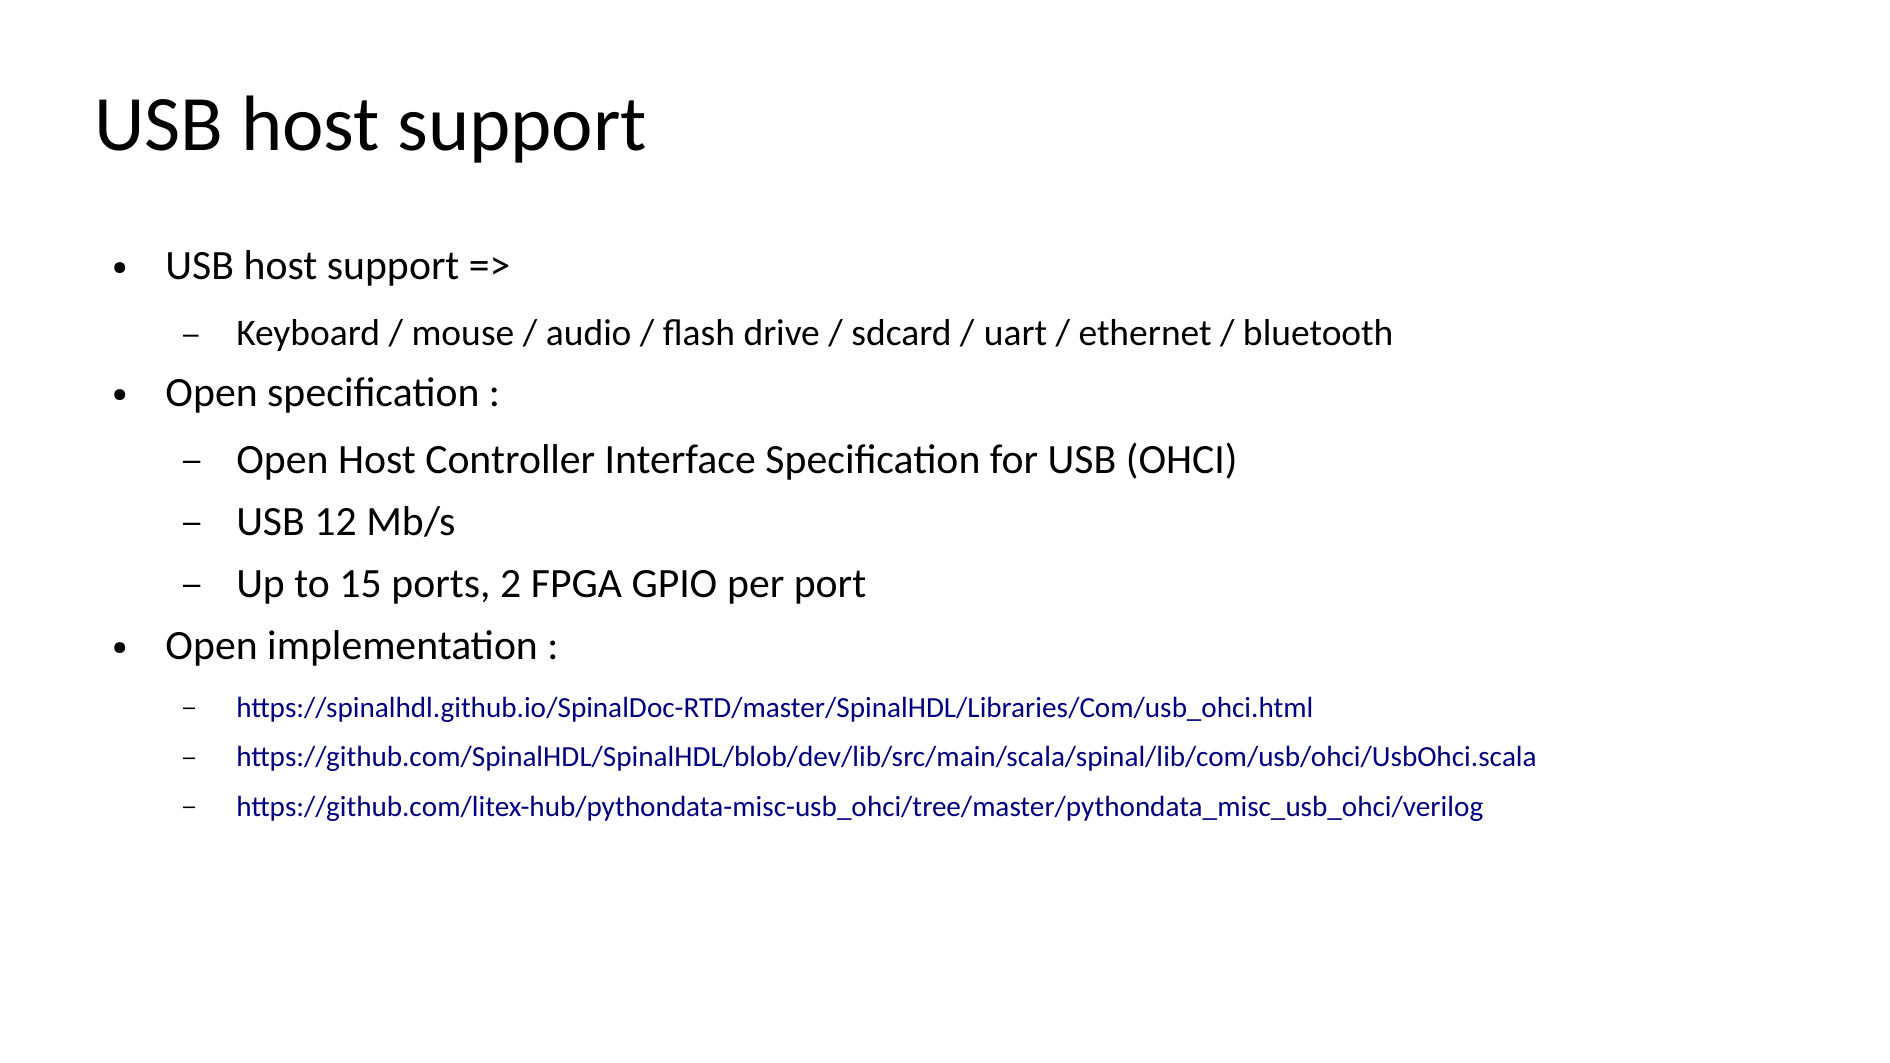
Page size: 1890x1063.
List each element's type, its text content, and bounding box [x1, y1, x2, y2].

list USB host support => Keyboard / mouse / audio / flash drive / sdcard / uart / ethernet / bluetooth Open specification : Open Host Controller Interface Specification for USB (OHCI) USB 12 Mb/s Up to 15 ports, 2 FPGA GPIO per port Open implementation : https://spinalhdl.github.io/SpinalDoc-RTD/master/SpinalHDL/Libraries/Com/usb_ohci.html https://github.com/SpinalHDL/SpinalHDL/blob/dev/lib/src/main/scala/spinal/lib/com/usb/ohci/UsbOhci.scala https://github.com/litex-hub/pythondata-misc-usb_ohci/tree/master/pythondata_misc_usb_ohci/verilog [94, 248, 1796, 1063]
title USB host support [94, 42, 1796, 220]
